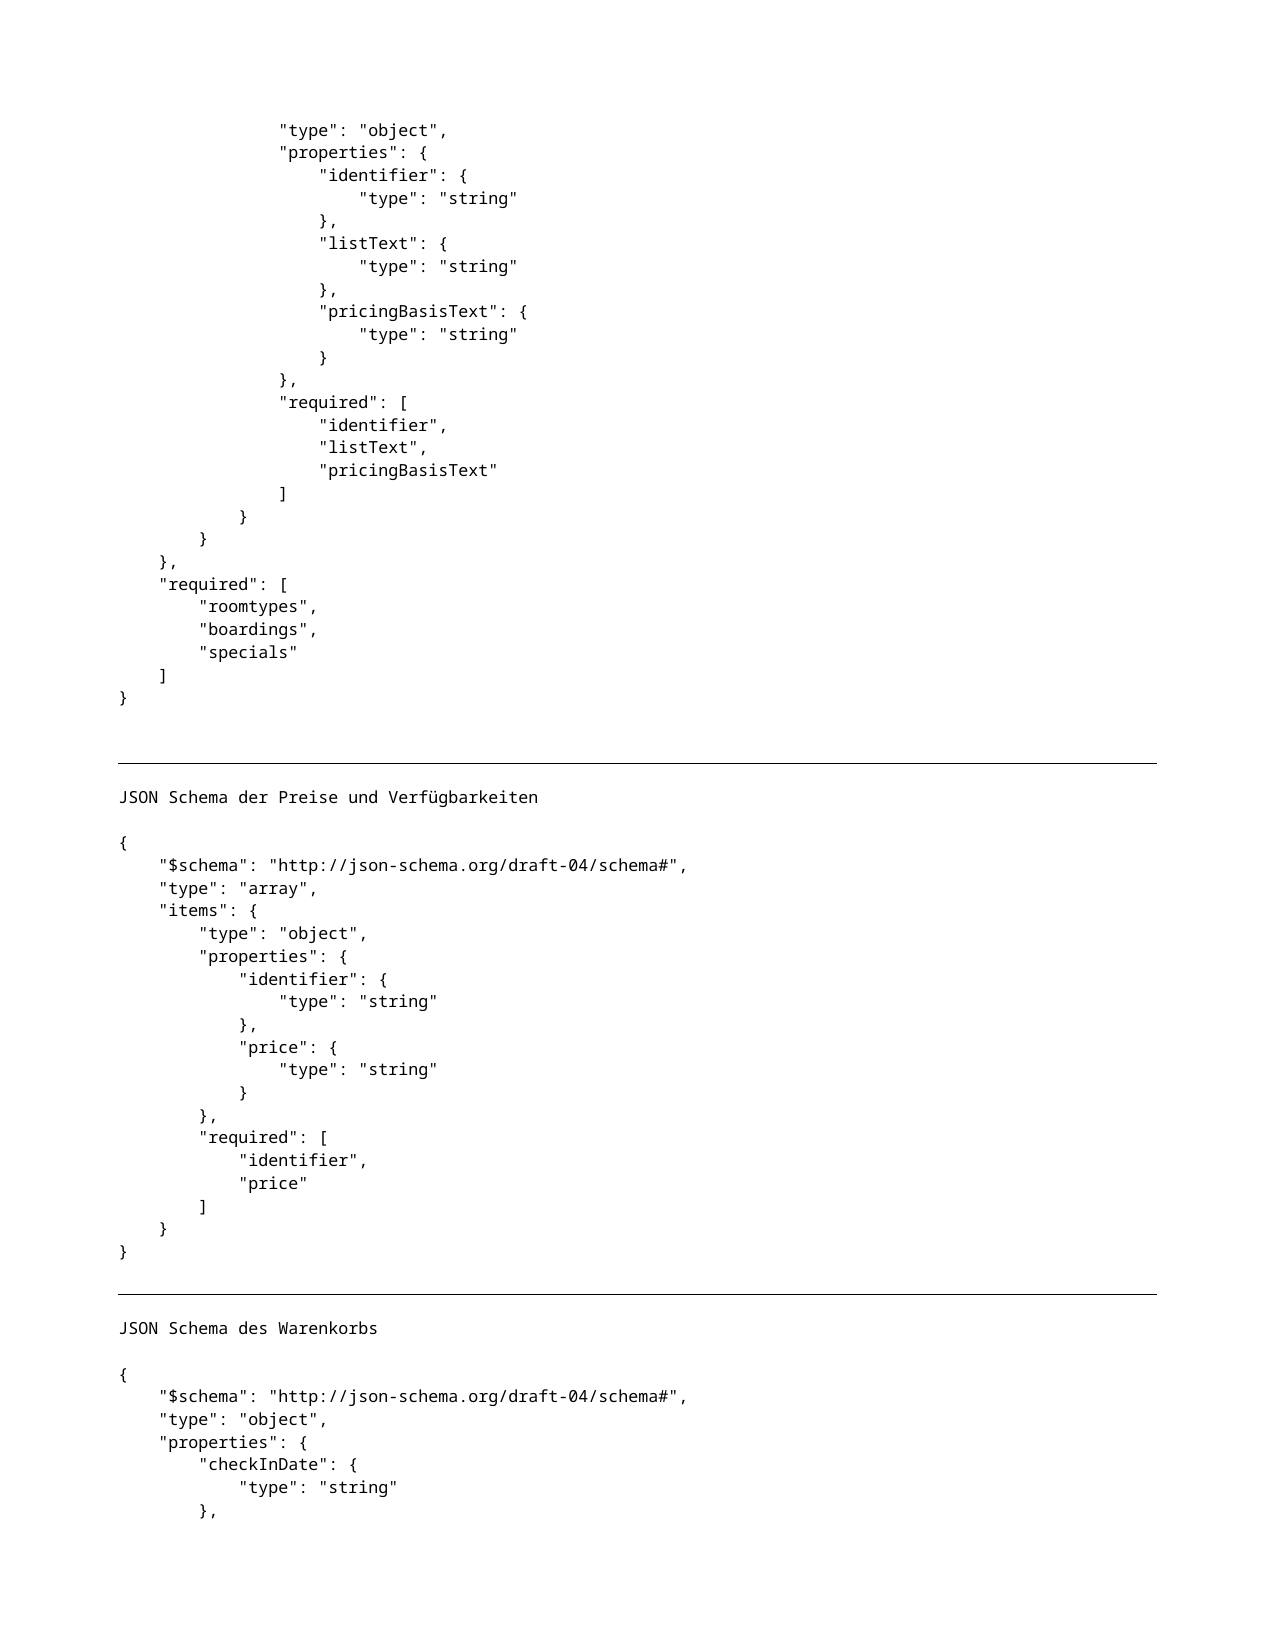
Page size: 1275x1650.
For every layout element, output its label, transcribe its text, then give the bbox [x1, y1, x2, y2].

text { [118, 831, 1157, 854]
text } [118, 686, 1157, 708]
text JSON Schema des Warenkorbs [118, 1317, 1157, 1339]
text "$schema": "http://json-schema.org/draft-04/schema#", [118, 1385, 1157, 1407]
text ] [118, 663, 1157, 686]
text }, [118, 277, 1157, 300]
text "properties": { [118, 944, 1157, 967]
text "checkInDate": { [118, 1453, 1157, 1476]
text } [118, 345, 1157, 368]
text JSON Schema der Preise und Verfügbarkeiten [118, 786, 1157, 808]
text "identifier": { [118, 163, 1157, 186]
text }, [118, 1013, 1157, 1035]
text "price": { [118, 1035, 1157, 1058]
text "required": [ [118, 391, 1157, 413]
text "type": "string" [118, 254, 1157, 277]
text "required": [ [118, 1126, 1157, 1149]
text { [118, 1362, 1157, 1385]
text "type": "string" [118, 1058, 1157, 1081]
text }, [118, 549, 1157, 572]
text } [118, 1081, 1157, 1103]
text } [118, 504, 1157, 527]
text "type": "object", [118, 1407, 1157, 1430]
text } [118, 1217, 1157, 1240]
text "roomtypes", [118, 595, 1157, 618]
text "properties": { [118, 141, 1157, 163]
text "identifier", [118, 413, 1157, 436]
text "specials" [118, 640, 1157, 663]
text "$schema": "http://json-schema.org/draft-04/schema#", [118, 854, 1157, 876]
text ] [118, 1194, 1157, 1217]
text "identifier": { [118, 967, 1157, 990]
text "type": "string" [118, 186, 1157, 209]
text "pricingBasisText" [118, 459, 1157, 481]
text ] [118, 481, 1157, 504]
text "boardings", [118, 618, 1157, 640]
text "items": { [118, 899, 1157, 922]
text }, [118, 1498, 1157, 1521]
text "listText": { [118, 232, 1157, 254]
text "type": "string" [118, 990, 1157, 1013]
text "type": "string" [118, 1476, 1157, 1498]
text } [118, 527, 1157, 549]
text "type": "object", [118, 922, 1157, 944]
text "identifier", [118, 1149, 1157, 1172]
text "type": "object", [118, 118, 1157, 141]
text "type": "string" [118, 322, 1157, 345]
text "type": "array", [118, 876, 1157, 899]
text "properties": { [118, 1430, 1157, 1453]
text }, [118, 1103, 1157, 1126]
text } [118, 1240, 1157, 1262]
text "required": [ [118, 572, 1157, 595]
text }, [118, 209, 1157, 232]
text "price" [118, 1172, 1157, 1194]
text }, [118, 368, 1157, 391]
text "listText", [118, 436, 1157, 459]
text "pricingBasisText": { [118, 300, 1157, 322]
